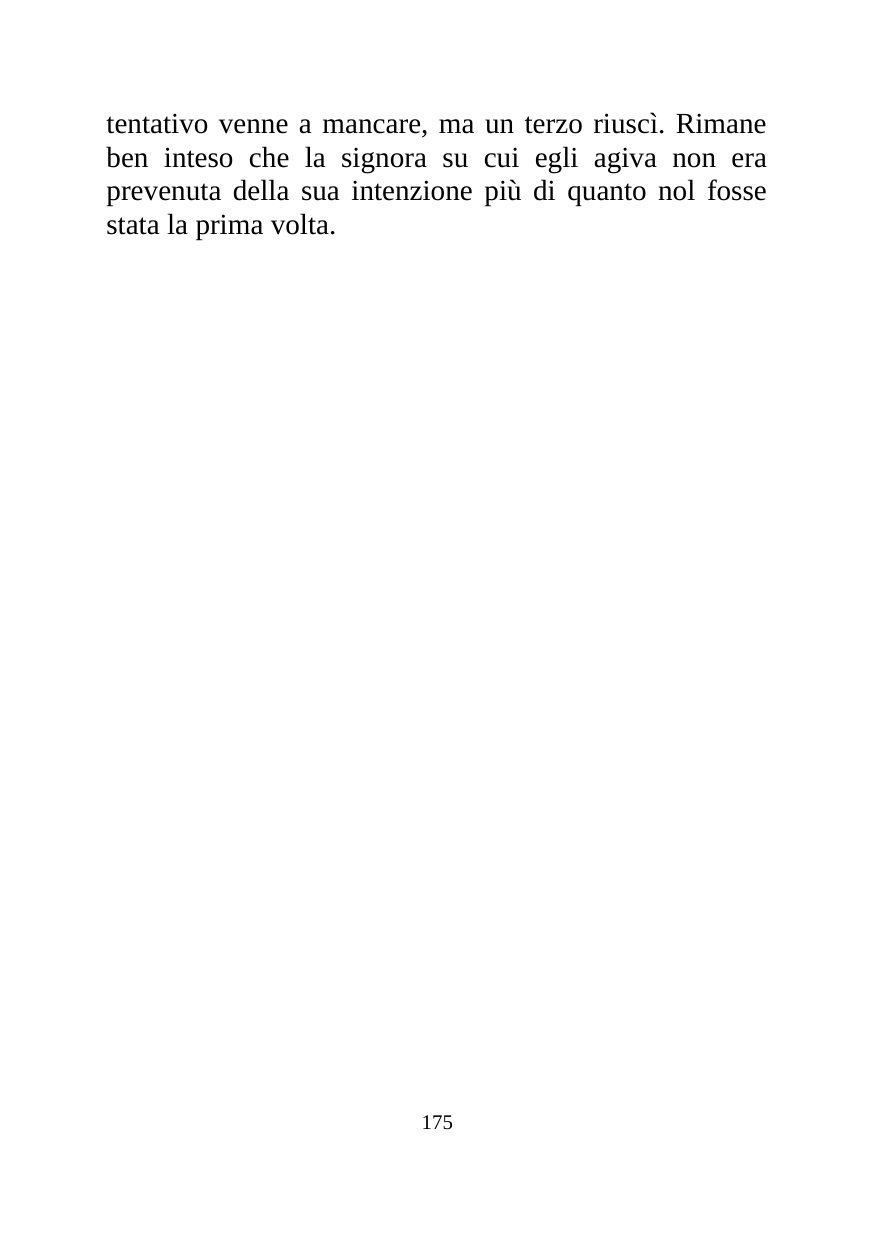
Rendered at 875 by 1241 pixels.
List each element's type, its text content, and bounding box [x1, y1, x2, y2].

text tentativo venne a mancare, ma un terzo riuscì. Rimane ben inteso che la signora su cui egli agiva non era prevenuta della sua intenzione più di quanto nol fosse stata la prima volta. [106, 106, 768, 240]
